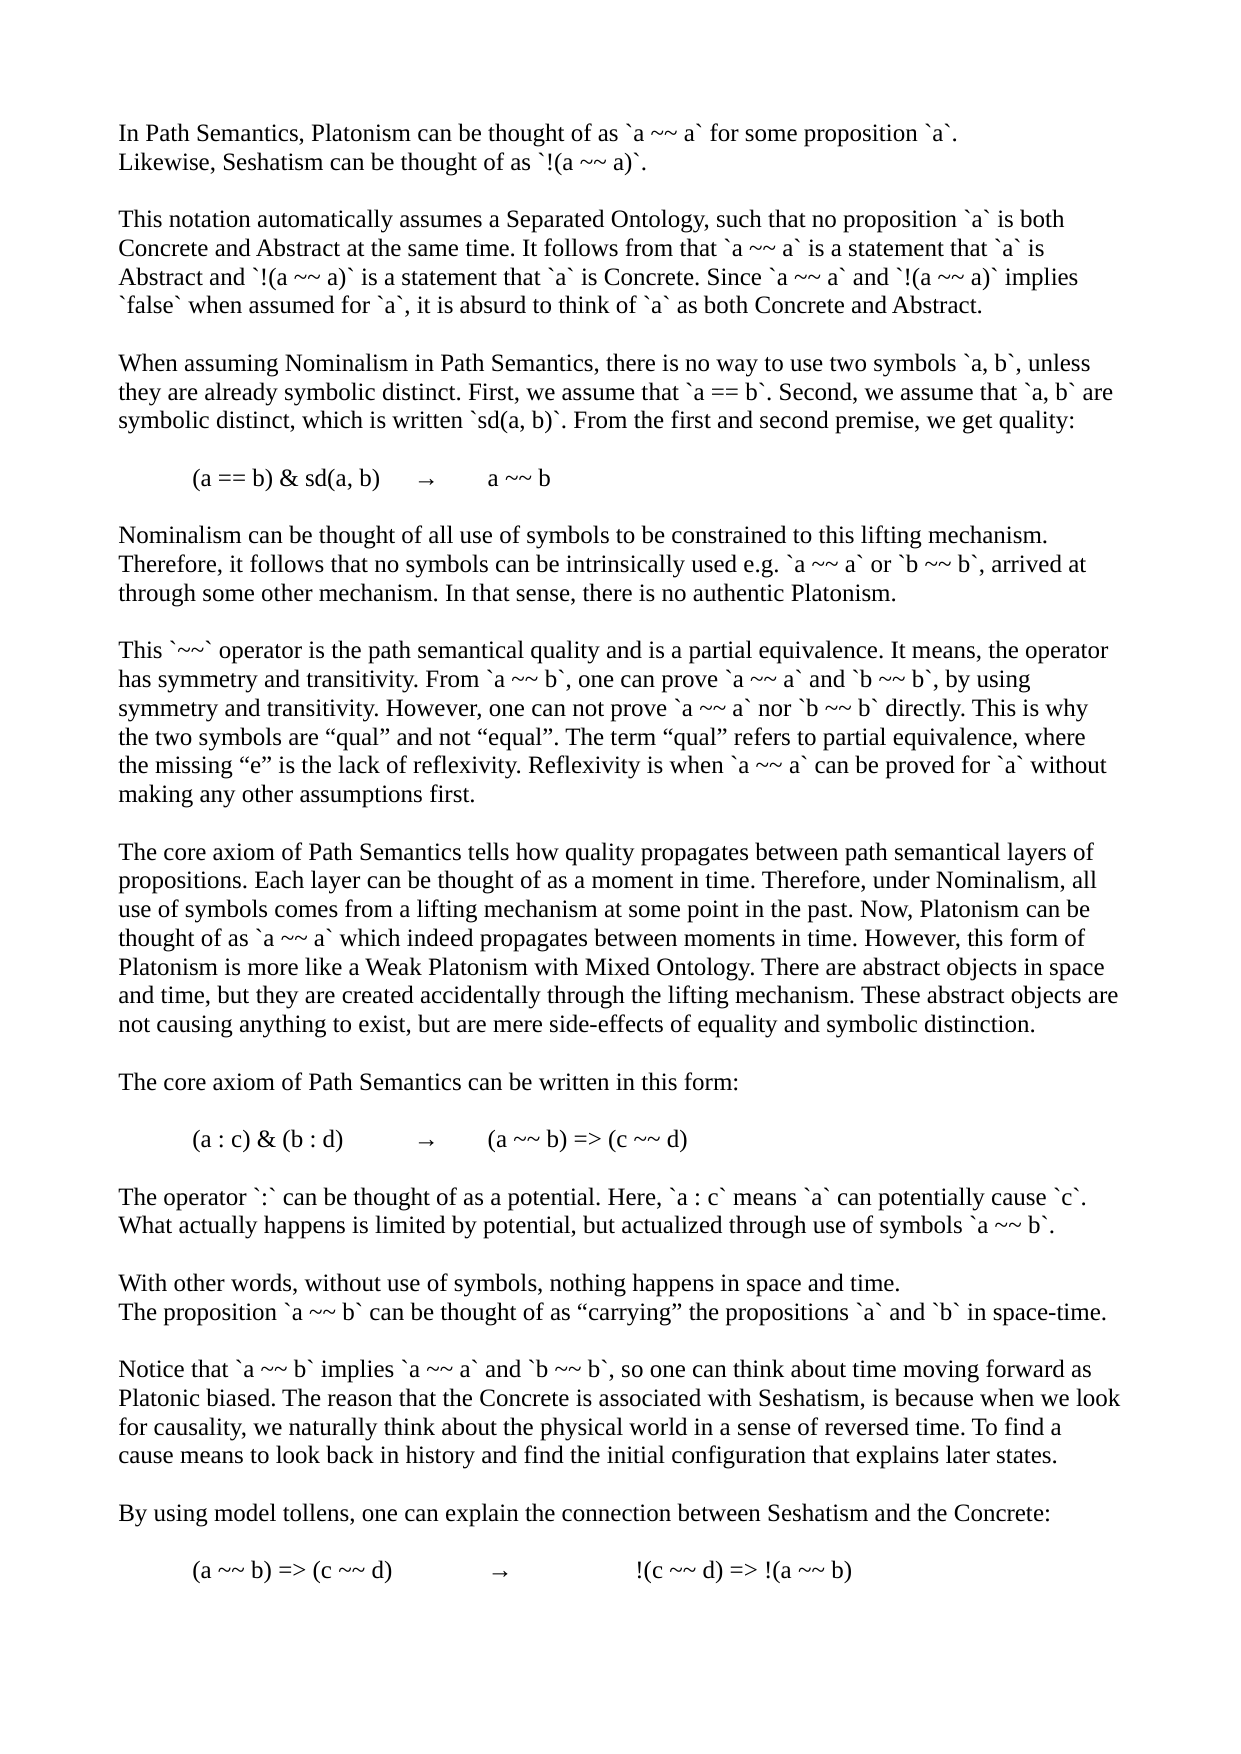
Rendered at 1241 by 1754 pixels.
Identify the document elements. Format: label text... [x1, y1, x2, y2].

text Nominalism can be thought of all use of symbols to be constrained to this lifting mechanism. Therefore, it follows that no symbols can be intrinsically used e.g. `a ~~ a` or `b ~~ b`, arrived at through some other mechanism. In that sense, there is no authentic Platonism. [118, 521, 1122, 607]
text (a ~~ b) => (c ~~ d) → !(c ~~ d) => !(a ~~ b) [118, 1556, 1122, 1584]
text With other words, without use of symbols, nothing happens in space and time. The proposition `a ~~ b` can be thought of as “carrying” the propositions `a` and `b` in space-time. [118, 1268, 1122, 1326]
text By using model tollens, one can explain the connection between Seshatism and the Concrete: [118, 1498, 1122, 1527]
text The operator `:` can be thought of as a potential. Here, `a : c` means `a` can potentially cause `c`. What actually happens is limited by potential, but actualized through use of symbols `a ~~ b`. [118, 1182, 1122, 1239]
text Notice that `a ~~ b` implies `a ~~ a` and `b ~~ b`, so one can think about time moving forward as Platonic biased. The reason that the Concrete is associated with Seshatism, is because when we look for causality, we naturally think about the physical world in a sense of reversed time. To find a cause means to look back in history and find the initial configuration that explains later states. [118, 1354, 1122, 1469]
text Likewise, Seshatism can be thought of as `!(a ~~ a)`. [118, 147, 1122, 176]
text When assuming Nominalism in Path Semantics, there is no way to use two symbols `a, b`, unless they are already symbolic distinct. First, we assume that `a == b`. Second, we assume that `a, b` are symbolic distinct, which is written `sd(a, b)`. From the first and second premise, we get quality: [118, 348, 1122, 434]
text In Path Semantics, Platonism can be thought of as `a ~~ a` for some proposition `a`. [118, 118, 1122, 147]
text The core axiom of Path Semantics can be written in this form: [118, 1067, 1122, 1096]
text The core axiom of Path Semantics tells how quality propagates between path semantical layers of propositions. Each layer can be thought of as a moment in time. Therefore, under Nominalism, all use of symbols comes from a lifting mechanism at some point in the past. Now, Platonism can be thought of as `a ~~ a` which indeed propagates between moments in time. However, this form of Platonism is more like a Weak Platonism with Mixed Ontology. There are abstract objects in space and time, but they are created accidentally through the lifting mechanism. These abstract objects are not causing anything to exist, but are mere side-effects of equality and symbolic distinction. [118, 837, 1122, 1038]
text This notation automatically assumes a Separated Ontology, such that no proposition `a` is both Concrete and Abstract at the same time. It follows from that `a ~~ a` is a statement that `a` is Abstract and `!(a ~~ a)` is a statement that `a` is Concrete. Since `a ~~ a` and `!(a ~~ a)` implies `false` when assumed for `a`, it is absurd to think of `a` as both Concrete and Abstract. [118, 204, 1122, 319]
text (a : c) & (b : d) → (a ~~ b) => (c ~~ d) [118, 1124, 1122, 1153]
text (a == b) & sd(a, b) → a ~~ b [118, 463, 1122, 492]
text This `~~` operator is the path semantical quality and is a partial equivalence. It means, the operator has symmetry and transitivity. From `a ~~ b`, one can prove `a ~~ a` and `b ~~ b`, by using symmetry and transitivity. However, one can not prove `a ~~ a` nor `b ~~ b` directly. This is why the two symbols are “qual” and not “equal”. The term “qual” refers to partial equivalence, where the missing “e” is the lack of reflexivity. Reflexivity is when `a ~~ a` can be proved for `a` without making any other assumptions first. [118, 636, 1122, 808]
